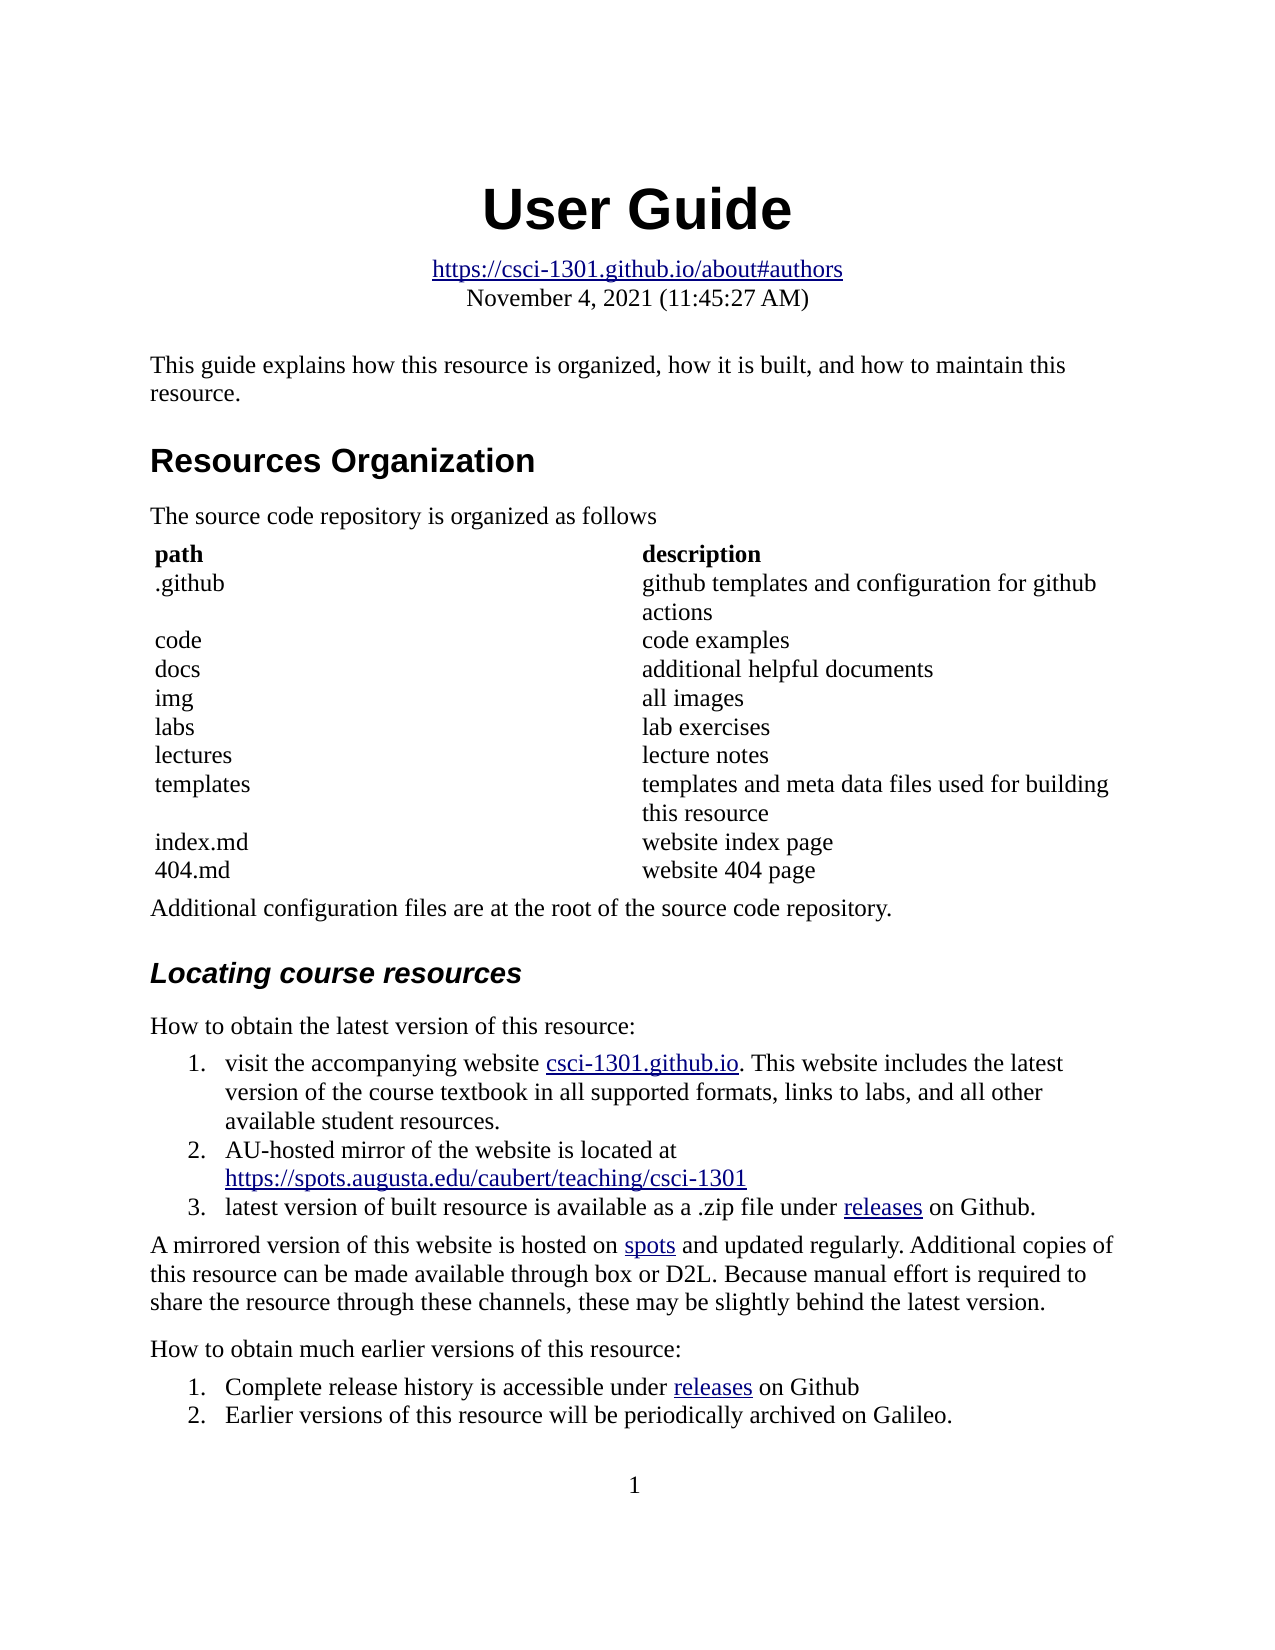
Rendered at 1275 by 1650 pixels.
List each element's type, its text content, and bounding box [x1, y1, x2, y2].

table_cell code examples [638, 625, 1125, 654]
table_cell website index page [638, 827, 1125, 855]
table_cell lectures [150, 740, 637, 769]
table_cell website 404 page [638, 855, 1125, 884]
subtitle Locating course resources [150, 956, 1125, 989]
text A mirrored version of this website is hosted on spots and updated regularly. Additional copies of this resource can be made available through box or D2L. Because manual effort is required to share the resource through these channels, these may be slightly behind the latest version. [150, 1230, 1125, 1316]
list visit the accompanying website csci-1301.github.io. This website includes the latest version of the course textbook in all supported formats, links to labs, and all other available student resources. [187, 1048, 1125, 1135]
list AU-hosted mirror of the website is located at https://spots.augusta.edu/caubert/teaching/csci-1301 [187, 1135, 1125, 1192]
table_cell docs [150, 654, 637, 683]
table_cell 404.md [150, 855, 637, 884]
table_cell additional helpful documents [638, 654, 1125, 683]
table_cell lecture notes [638, 740, 1125, 769]
text https://csci-1301.github.io/about#authors [150, 254, 1125, 283]
table_cell img [150, 683, 637, 712]
table_header path [150, 539, 637, 568]
table_cell code [150, 625, 637, 654]
text How to obtain the latest version of this resource: [150, 1011, 1125, 1039]
title User Guide [150, 175, 1125, 242]
table_cell .github [150, 568, 637, 625]
table_cell all images [638, 683, 1125, 712]
table_cell index.md [150, 827, 637, 855]
table_cell lab exercises [638, 712, 1125, 740]
subtitle Resources Organization [150, 441, 1125, 480]
text The source code repository is organized as follows [150, 501, 1125, 530]
list latest version of built resource is available as a .zip file under releases on Github. [187, 1192, 1125, 1221]
text This guide explains how this resource is organized, how it is built, and how to maintain this resource. [150, 350, 1125, 407]
list Earlier versions of this resource will be periodically archived on Galileo. [187, 1401, 1125, 1429]
table_cell github templates and configuration for github actions [638, 568, 1125, 625]
text November 4, 2021 (11:45:27 AM) [150, 283, 1125, 312]
table_cell templates [150, 769, 637, 827]
text How to obtain much earlier versions of this resource: [150, 1334, 1125, 1363]
table_cell labs [150, 712, 637, 740]
text Additional configuration files are at the root of the source code repository. [150, 893, 1125, 922]
list Complete release history is accessible under releases on Github [187, 1372, 1125, 1401]
table_cell templates and meta data files used for building this resource [638, 769, 1125, 827]
table_header description [638, 539, 1125, 568]
